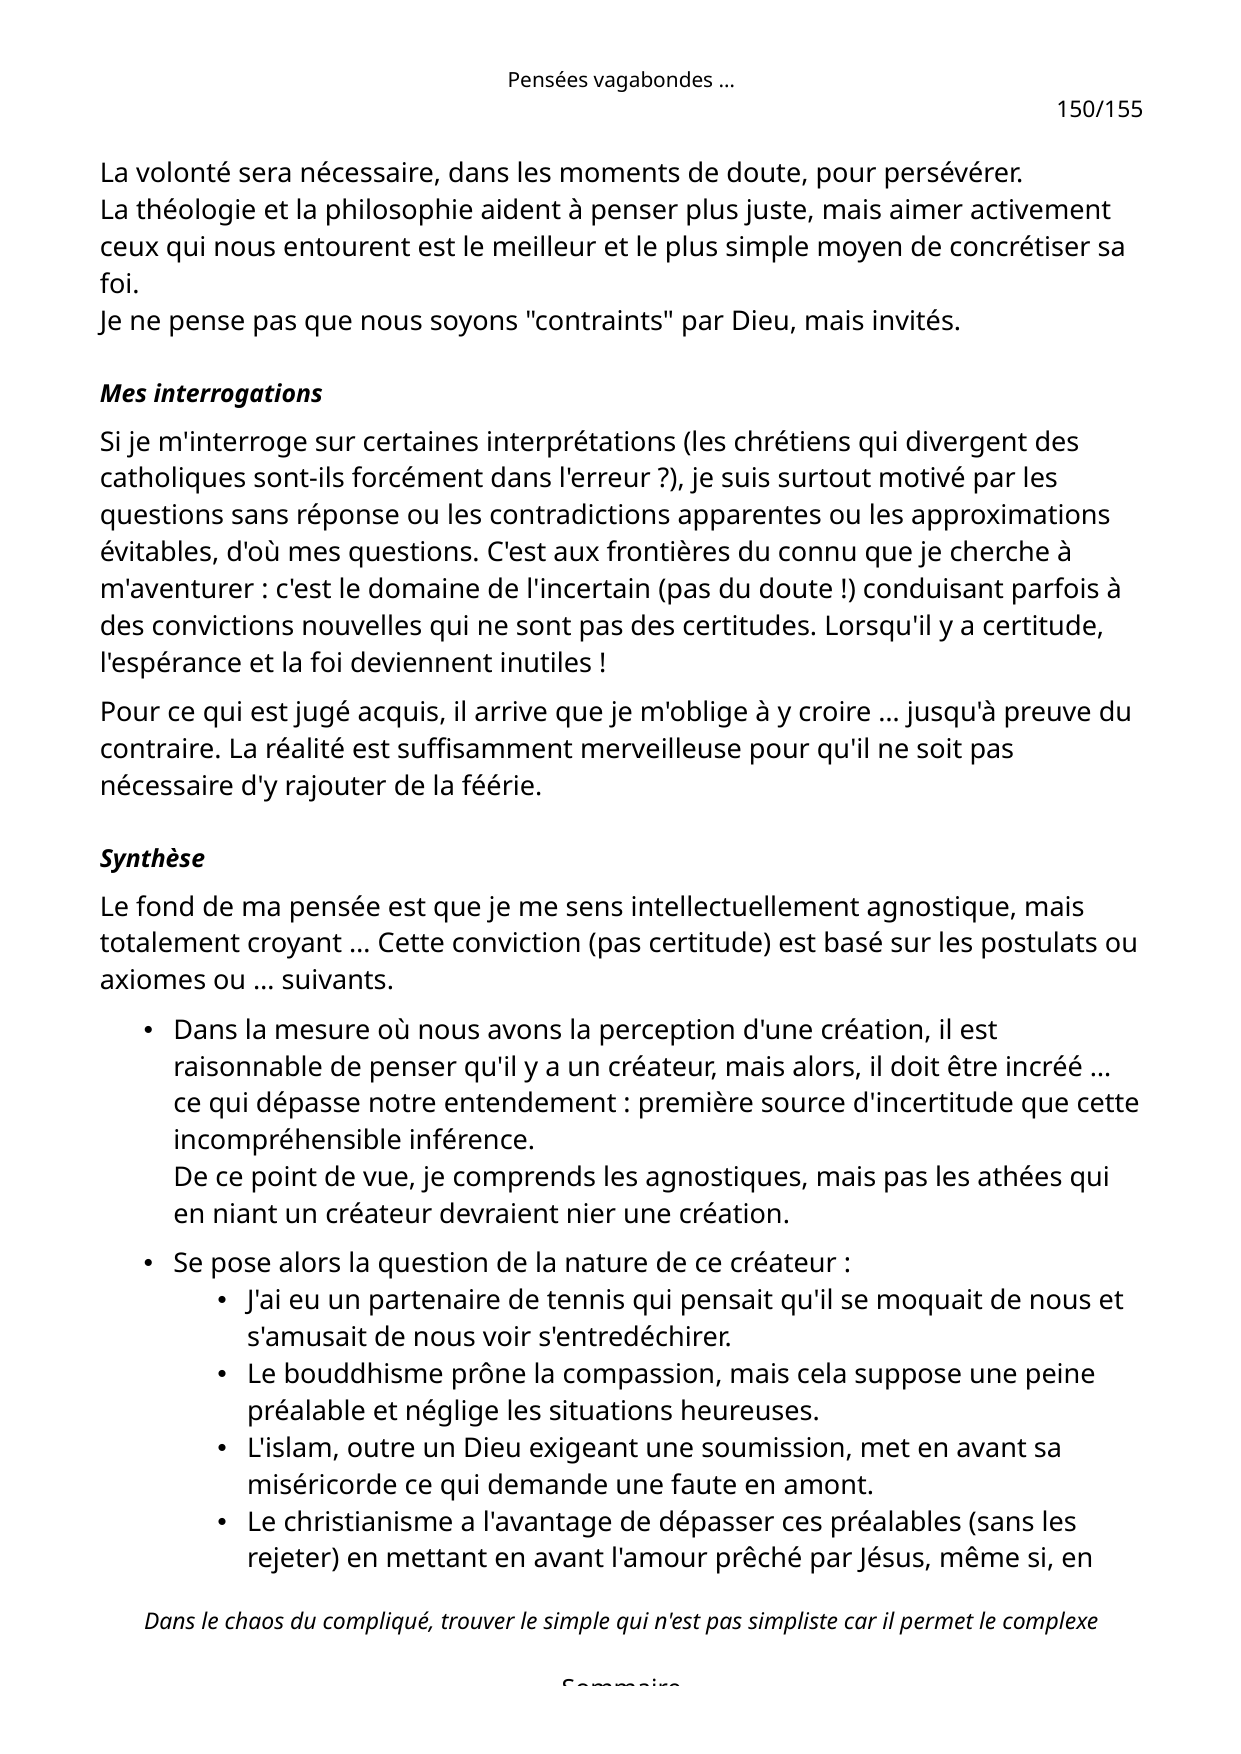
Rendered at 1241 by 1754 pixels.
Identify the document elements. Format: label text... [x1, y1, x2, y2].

subtitle Synthèse [99, 841, 1143, 874]
text Pour ce qui est jugé acquis, il arrive que je m'oblige à y croire … jusqu'à preuve du contraire. La réalité est suffisamment merveilleuse pour qu'il ne soit pas nécessaire d'y rajouter de la féérie. [99, 693, 1143, 803]
text Le fond de ma pensée est que je me sens intellectuellement agnostique, mais totalement croyant … Cette conviction (pas certitude) est basé sur les postulats ou axiomes ou … suivants. [99, 887, 1143, 998]
list Dans la mesure où nous avons la perception d'une création, il est raisonnable de penser qu'il y a un créateur, mais alors, il doit être incréé … ce qui dépasse notre entendement : première source d'incertitude que cette incompréhensible inférence. De ce point de vue, je comprends les agnostiques, mais pas les athées qui en niant un créateur devraient nier une création. [144, 1010, 1143, 1231]
list L'islam, outre un Dieu exigeant une soumission, met en avant sa miséricorde ce qui demande une faute en amont. [217, 1428, 1143, 1502]
list Le bouddhisme prône la compassion, mais cela suppose une peine préalable et néglige les situations heureuses. [217, 1354, 1143, 1428]
list J'ai eu un partenaire de tennis qui pensait qu'il se moquait de nous et s'amusait de nous voir s'entredéchirer. [217, 1281, 1143, 1354]
text Si je m'interroge sur certaines interprétations (les chrétiens qui divergent des catholiques sont-ils forcément dans l'erreur ?), je suis surtout motivé par les questions sans réponse ou les contradictions apparentes ou les approximations évitables, d'où mes questions. C'est aux frontières du connu que je cherche à m'aventurer : c'est le domaine de l'incertain (pas du doute !) conduisant parfois à des convictions nouvelles qui ne sont pas des certitudes. Lorsqu'il y a certitude, l'espérance et la foi deviennent inutiles ! [99, 422, 1143, 680]
list Se pose alors la question de la nature de ce créateur : [144, 1244, 1143, 1281]
subtitle Mes interrogations [99, 376, 1143, 409]
list Le christianisme a l'avantage de dépasser ces préalables (sans les rejeter) en mettant en avant l'amour prêché par Jésus, même si, en [217, 1502, 1143, 1576]
text La volonté sera nécessaire, dans les moments de doute, pour persévérer. La théologie et la philosophie aident à penser plus juste, mais aimer activement ceux qui nous entourent est le meilleur et le plus simple moyen de concrétiser sa foi. Je ne pense pas que nous soyons "contraints" par Dieu, mais invités. [99, 154, 1143, 338]
